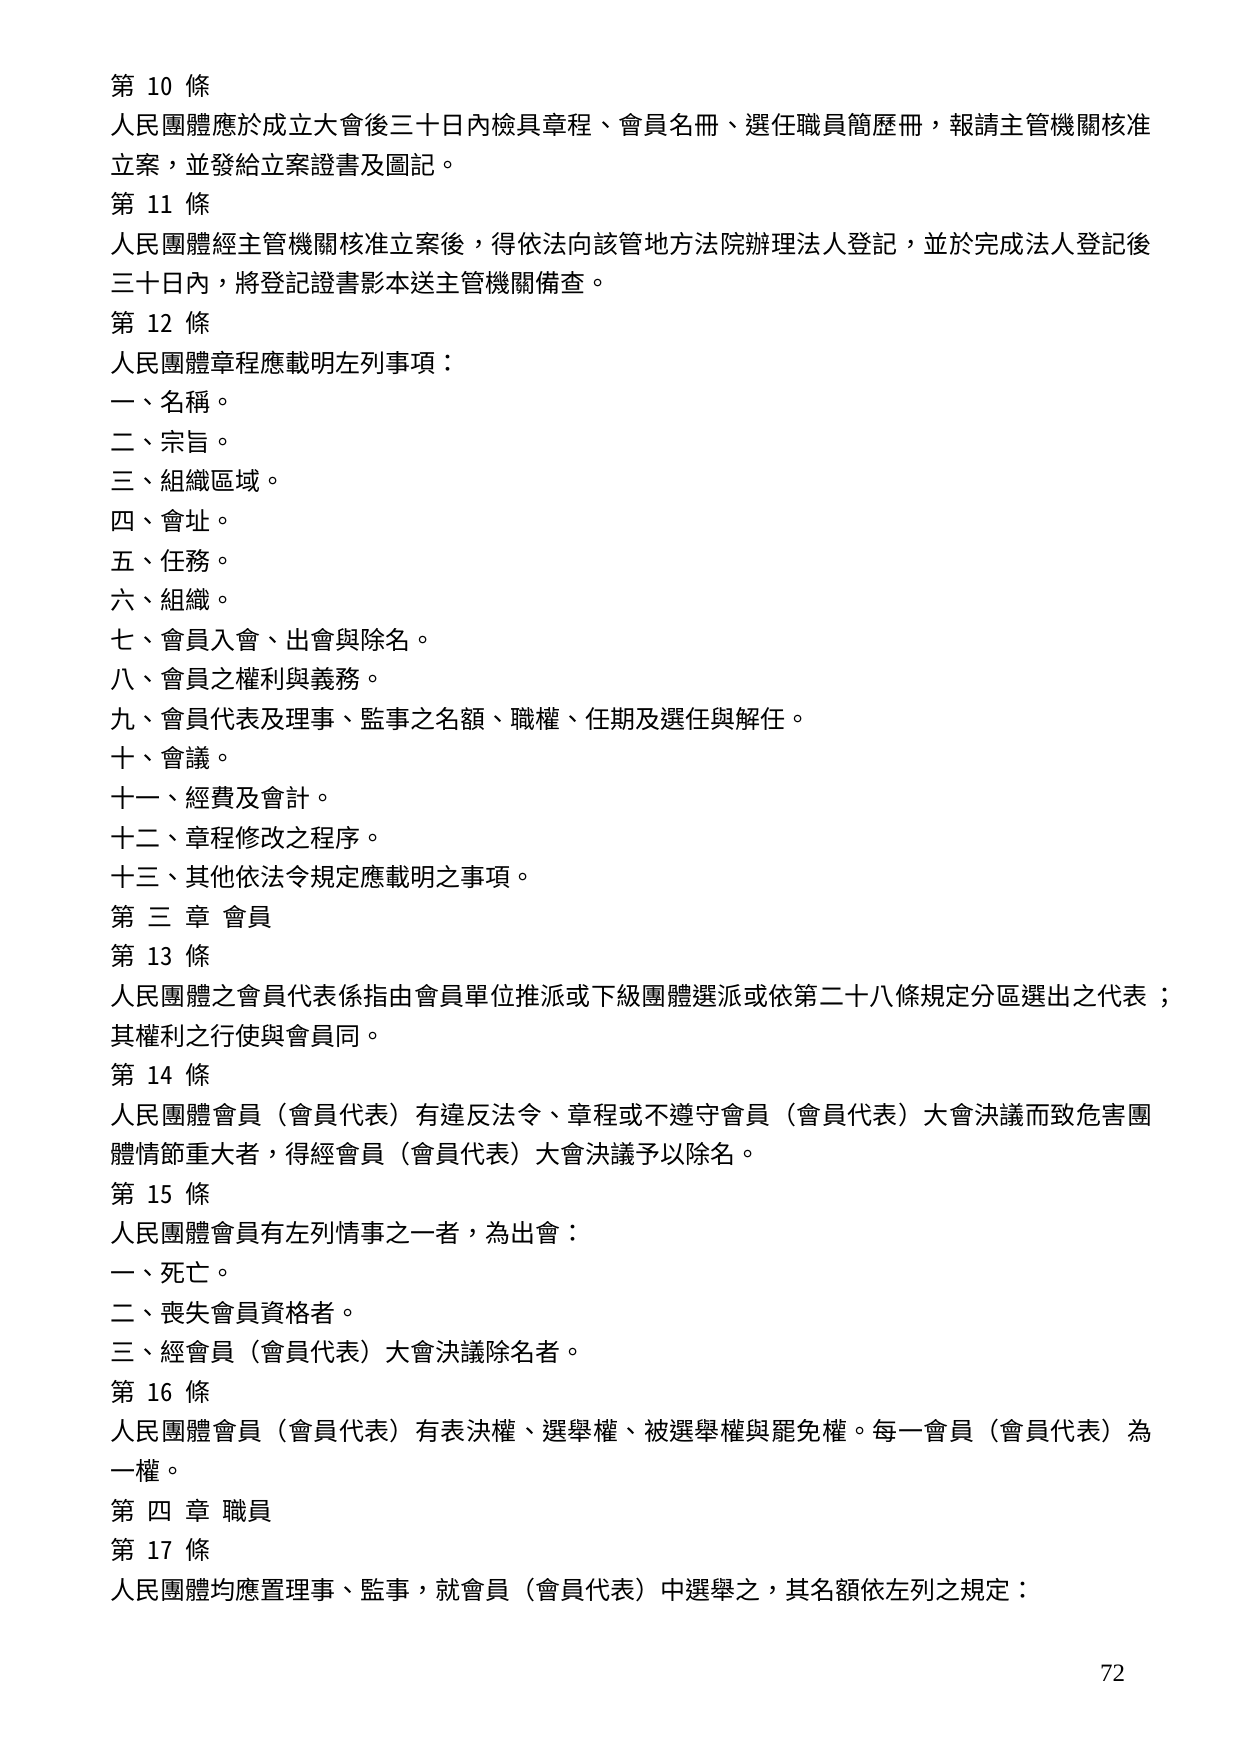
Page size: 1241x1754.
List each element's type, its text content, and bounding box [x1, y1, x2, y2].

text 第 三 章 會員 [110, 894, 1152, 934]
text 七、會員入會、出會與除名。 [110, 617, 1152, 657]
text 十一、經費及會計。 [110, 776, 1152, 815]
text 人民團體經主管機關核准立案後，得依法向該管地方法院辦理法人登記，並於完成法人登記後三十日內，將登記證書影本送主管機關備查。 [110, 222, 1152, 301]
text 五、任務。 [110, 538, 1152, 578]
text 人民團體應於成立大會後三十日內檢具章程、會員名冊、選任職員簡歷冊，報請主管機關核准立案，並發給立案證書及圖記。 [110, 103, 1152, 182]
text 第 14 條 [110, 1053, 1152, 1092]
text 十三、其他依法令規定應載明之事項。 [110, 855, 1152, 894]
text 人民團體會員（會員代表）有違反法令、章程或不遵守會員（會員代表）大會決議而致危害團體情節重大者，得經會員（會員代表）大會決議予以除名。 [110, 1092, 1152, 1172]
text 第 16 條 [110, 1369, 1152, 1409]
text 二、喪失會員資格者。 [110, 1290, 1152, 1330]
text 第 17 條 [110, 1528, 1152, 1567]
text 第 10 條 [110, 63, 1152, 103]
text 一、死亡。 [110, 1251, 1152, 1290]
text 第 13 條 [110, 934, 1152, 974]
text 三、組織區域。 [110, 459, 1152, 499]
text 人民團體章程應載明左列事項： [110, 340, 1152, 380]
text 人民團體均應置理事、監事，就會員（會員代表）中選舉之，其名額依左列之規定： [110, 1567, 1152, 1607]
text 人民團體會員（會員代表）有表決權、選舉權、被選舉權與罷免權。每一會員（會員代表）為一權。 [110, 1409, 1152, 1488]
text 第 四 章 職員 [110, 1488, 1152, 1528]
text 二、宗旨。 [110, 419, 1152, 459]
text 四、會址。 [110, 499, 1152, 538]
text 三、經會員（會員代表）大會決議除名者。 [110, 1330, 1152, 1369]
text 第 12 條 [110, 301, 1152, 340]
text 六、組織。 [110, 578, 1152, 617]
text 第 15 條 [110, 1172, 1152, 1211]
text 十二、章程修改之程序。 [110, 815, 1152, 855]
text 人民團體之會員代表係指由會員單位推派或下級團體選派或依第二十八條規定分區選出之代表；其權利之行使與會員同。 [110, 974, 1152, 1053]
text 人民團體會員有左列情事之一者，為出會： [110, 1211, 1152, 1251]
text 十、會議。 [110, 736, 1152, 776]
text 九、會員代表及理事、監事之名額、職權、任期及選任與解任。 [110, 697, 1152, 736]
text 八、會員之權利與義務。 [110, 657, 1152, 697]
text 一、名稱。 [110, 380, 1152, 419]
text 第 11 條 [110, 182, 1152, 222]
